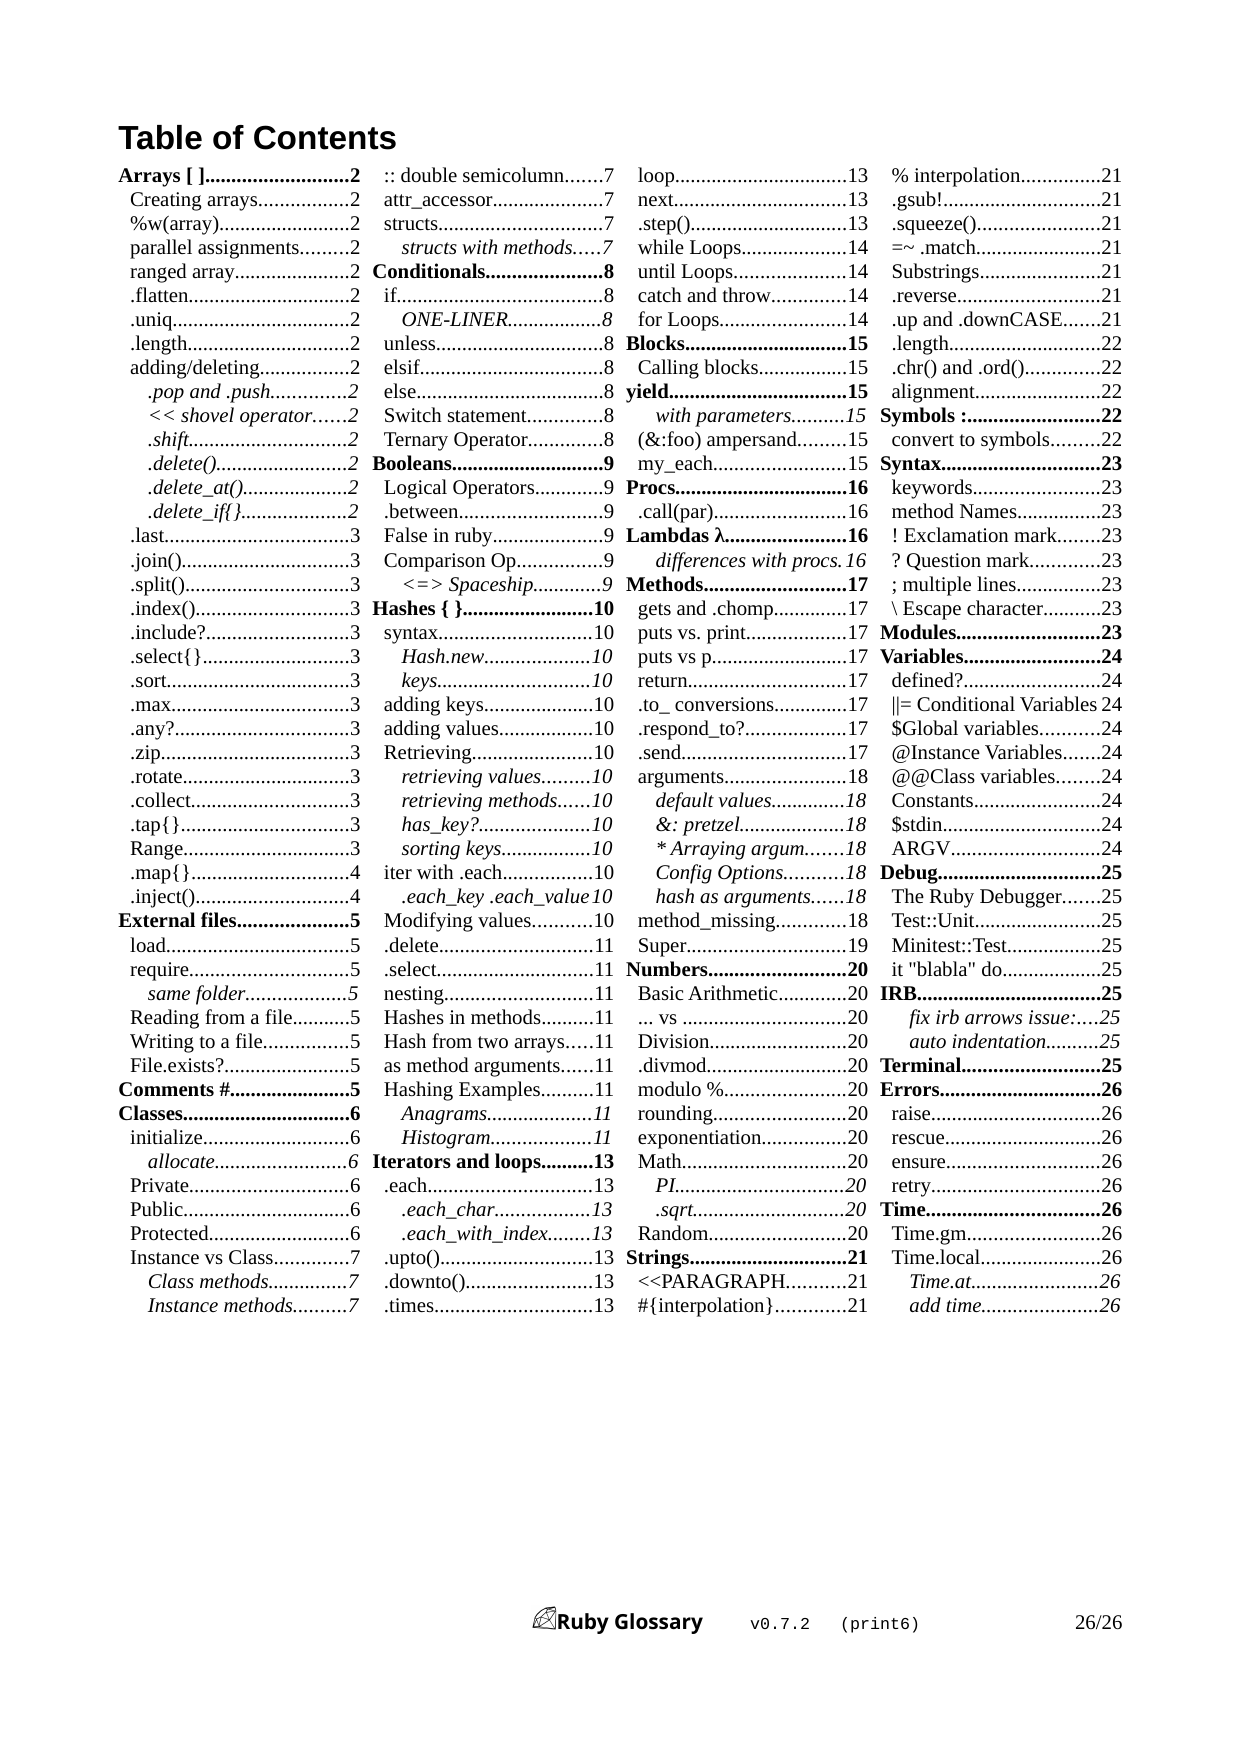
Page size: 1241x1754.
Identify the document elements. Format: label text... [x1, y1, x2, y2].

text Class methods 7 [148, 1269, 360, 1293]
text method_missing 18 [638, 908, 868, 932]
text .flatten 2 [130, 283, 360, 307]
text ! Exclamation mark 23 [891, 523, 1122, 547]
text Procs 16 [626, 475, 868, 499]
text Syntax 23 [880, 451, 1122, 475]
text keys 10 [401, 668, 614, 692]
text .each_key .each_value 10 [401, 884, 614, 908]
text ONE-LINER 8 [401, 307, 614, 331]
text Debug 25 [880, 860, 1122, 884]
text .any? 3 [130, 716, 360, 740]
text .between 9 [384, 499, 614, 523]
text Super 19 [638, 932, 868, 957]
text % interpolation 21 [891, 162, 1122, 187]
text modulo % 20 [638, 1077, 868, 1101]
text raise 26 [891, 1101, 1122, 1125]
text Switch statement 8 [384, 403, 614, 427]
text Hash.new 10 [401, 644, 614, 668]
text with parameters 15 [655, 403, 868, 427]
text .squeeze() 21 [891, 211, 1122, 235]
text .include? 3 [130, 620, 360, 644]
text catch and throw 14 [638, 283, 868, 307]
text Range 3 [130, 836, 360, 860]
text defined? 24 [891, 668, 1122, 692]
text Classes 6 [118, 1101, 360, 1125]
text adding values 10 [384, 716, 614, 740]
text .each_with_index 13 [401, 1221, 614, 1245]
text .split() 3 [130, 572, 360, 596]
text as method arguments 11 [384, 1053, 614, 1077]
text for Loops 14 [638, 307, 868, 331]
text Random 20 [638, 1221, 868, 1245]
text Conditionals 8 [372, 259, 614, 283]
text ensure 26 [891, 1149, 1122, 1173]
text .up and .downCASE 21 [891, 307, 1122, 331]
text initialize 6 [130, 1125, 360, 1149]
text return 17 [638, 668, 868, 692]
text method Names 23 [891, 499, 1122, 523]
text .map{} 4 [130, 860, 360, 884]
text Writing to a file 5 [130, 1029, 360, 1053]
text .uniq 2 [130, 307, 360, 331]
text keywords 23 [891, 475, 1122, 499]
text Time.gm 26 [891, 1221, 1122, 1245]
text .call(par) 16 [638, 499, 868, 523]
text Private 6 [130, 1173, 360, 1197]
text Hash from two arrays 11 [384, 1029, 614, 1053]
text .delete_at() 2 [148, 475, 360, 499]
text rescue 26 [891, 1125, 1122, 1149]
text structs with methods 7 [401, 235, 614, 259]
text .gsub! 21 [891, 187, 1122, 211]
text it "blabla" do 25 [891, 957, 1122, 981]
text Constants 24 [891, 788, 1122, 812]
text PI 20 [655, 1173, 868, 1197]
picture [530, 1605, 557, 1630]
text ranged array 2 [130, 259, 360, 283]
text .inject() 4 [130, 884, 360, 908]
text Public 6 [130, 1197, 360, 1221]
text Anagrams 11 [401, 1101, 614, 1125]
text Time 26 [880, 1197, 1122, 1221]
text Terminal 25 [880, 1053, 1122, 1077]
text if 8 [384, 283, 614, 307]
text Time.at 26 [909, 1269, 1122, 1293]
text .respond_to? 17 [638, 716, 868, 740]
text ? Question mark 23 [891, 547, 1122, 572]
text IRB 25 [880, 981, 1122, 1005]
text .rotate 3 [130, 764, 360, 788]
text while Loops 14 [638, 235, 868, 259]
text puts vs. print 17 [638, 620, 868, 644]
text .length 22 [891, 331, 1122, 355]
text .max 3 [130, 692, 360, 716]
text retrieving values 10 [401, 764, 614, 788]
text auto indentation 25 [909, 1029, 1122, 1053]
text .zip 3 [130, 740, 360, 764]
text same folder 5 [148, 981, 360, 1005]
text Blocks 15 [626, 331, 868, 355]
text alignment 22 [891, 379, 1122, 403]
text .delete_if{} 2 [148, 499, 360, 523]
text .select{} 3 [130, 644, 360, 668]
text Numbers 20 [626, 957, 868, 981]
text iter with .each 10 [384, 860, 614, 884]
text require 5 [130, 957, 360, 981]
text exponentiation 20 [638, 1125, 868, 1149]
text Methods 17 [626, 572, 868, 596]
text Comments # 5 [118, 1077, 360, 1101]
text .delete 11 [384, 932, 614, 957]
text Protected 6 [130, 1221, 360, 1245]
text retrieving methods 10 [401, 788, 614, 812]
text .delete() 2 [148, 451, 360, 475]
text .sort 3 [130, 668, 360, 692]
text Logical Operators 9 [384, 475, 614, 499]
text \ Escape character 23 [891, 596, 1122, 620]
text gets and .chomp 17 [638, 596, 868, 620]
text .join() 3 [130, 547, 360, 572]
text .last 3 [130, 523, 360, 547]
text ||= Conditional Variables 24 [891, 692, 1122, 716]
text Substrings 21 [891, 259, 1122, 283]
text .downto() 13 [384, 1269, 614, 1293]
text Booleans 9 [372, 451, 614, 475]
text Minitest::Test 25 [891, 932, 1122, 957]
text adding/deleting 2 [130, 355, 360, 379]
text Basic Arithmetic 20 [638, 981, 868, 1005]
text else 8 [384, 379, 614, 403]
text Symbols : 22 [880, 403, 1122, 427]
text Errors 26 [880, 1077, 1122, 1101]
text $stdin 24 [891, 812, 1122, 836]
text <=> Spaceship 9 [401, 572, 614, 596]
subtitle Table of Contents [118, 118, 1122, 157]
text Reading from a file 5 [130, 1005, 360, 1029]
text @Instance Variables 24 [891, 740, 1122, 764]
text sorting keys 10 [401, 836, 614, 860]
text .tap{} 3 [130, 812, 360, 836]
text retry 26 [891, 1173, 1122, 1197]
text :: double semicolumn 7 [384, 162, 614, 187]
text Instance methods 7 [148, 1293, 360, 1317]
text .each 13 [384, 1173, 614, 1197]
text #{interpolation} 21 [638, 1293, 868, 1317]
text until Loops 14 [638, 259, 868, 283]
text differences with procs 16 [655, 547, 868, 572]
text adding keys 10 [384, 692, 614, 716]
text .times 13 [384, 1293, 614, 1317]
text parallel assignments 2 [130, 235, 360, 259]
text File.exists? 5 [130, 1053, 360, 1077]
text Modifying values 10 [384, 908, 614, 932]
text attr_accessor 7 [384, 187, 614, 211]
text The Ruby Debugger 25 [891, 884, 1122, 908]
text unless 8 [384, 331, 614, 355]
text External files 5 [118, 908, 360, 932]
text Division 20 [638, 1029, 868, 1053]
text .send 17 [638, 740, 868, 764]
text load 5 [130, 932, 360, 957]
text .length 2 [130, 331, 360, 355]
text Hashes in methods 11 [384, 1005, 614, 1029]
text has_key? 10 [401, 812, 614, 836]
text Creating arrays 2 [130, 187, 360, 211]
text ; multiple lines 23 [891, 572, 1122, 596]
text Hashing Examples 11 [384, 1077, 614, 1101]
text Iterators and loops 13 [372, 1149, 614, 1173]
text Math 20 [638, 1149, 868, 1173]
text Test::Unit 25 [891, 908, 1122, 932]
text Modules 23 [880, 620, 1122, 644]
text Instance vs Class 7 [130, 1245, 360, 1269]
text nesting 11 [384, 981, 614, 1005]
text False in ruby 9 [384, 523, 614, 547]
text $Global variables 24 [891, 716, 1122, 740]
text add time 26 [909, 1293, 1122, 1317]
text .select 11 [384, 957, 614, 981]
text %w(array) 2 [130, 211, 360, 235]
text convert to symbols 22 [891, 427, 1122, 451]
text Histogram 11 [401, 1125, 614, 1149]
text Calling blocks 15 [638, 355, 868, 379]
text .each_char 13 [401, 1197, 614, 1221]
text =~ .match 21 [891, 235, 1122, 259]
text my_each 15 [638, 451, 868, 475]
text fix irb arrows issue: 25 [909, 1005, 1122, 1029]
text .chr() and .ord() 22 [891, 355, 1122, 379]
text << shovel operator 2 [148, 403, 360, 427]
text (&:foo) ampersand 15 [638, 427, 868, 451]
text .pop and .push 2 [148, 379, 360, 403]
text .step() 13 [638, 211, 868, 235]
text Retrieving 10 [384, 740, 614, 764]
text @@Class variables 24 [891, 764, 1122, 788]
text next 13 [638, 187, 868, 211]
text .shift 2 [148, 427, 360, 451]
text ... vs .. 20 [638, 1005, 868, 1029]
text allocate 6 [148, 1149, 360, 1173]
text Comparison Op 9 [384, 547, 614, 572]
text syntax 10 [384, 620, 614, 644]
text Strings 21 [626, 1245, 868, 1269]
text elsif 8 [384, 355, 614, 379]
text arguments 18 [638, 764, 868, 788]
text puts vs p 17 [638, 644, 868, 668]
text .reverse 21 [891, 283, 1122, 307]
text .sqrt 20 [655, 1197, 868, 1221]
text yield 15 [626, 379, 868, 403]
text rounding 20 [638, 1101, 868, 1125]
text hash as arguments 18 [655, 884, 868, 908]
text Hashes { } 10 [372, 596, 614, 620]
text * Arraying argum 18 [655, 836, 868, 860]
text Arrays [ ] 2 [118, 162, 360, 187]
text .divmod 20 [638, 1053, 868, 1077]
text structs 7 [384, 211, 614, 235]
text .index() 3 [130, 596, 360, 620]
text Variables 24 [880, 644, 1122, 668]
text default values 18 [655, 788, 868, 812]
text Lambdas λ 16 [626, 523, 868, 547]
text loop 13 [638, 162, 868, 187]
text Config Options 18 [655, 860, 868, 884]
text &: pretzel 18 [655, 812, 868, 836]
text .upto() 13 [384, 1245, 614, 1269]
text .to_ conversions 17 [638, 692, 868, 716]
text Ternary Operator 8 [384, 427, 614, 451]
text ARGV 24 [891, 836, 1122, 860]
text <<PARAGRAPH 21 [638, 1269, 868, 1293]
text Time.local 26 [891, 1245, 1122, 1269]
text .collect 3 [130, 788, 360, 812]
